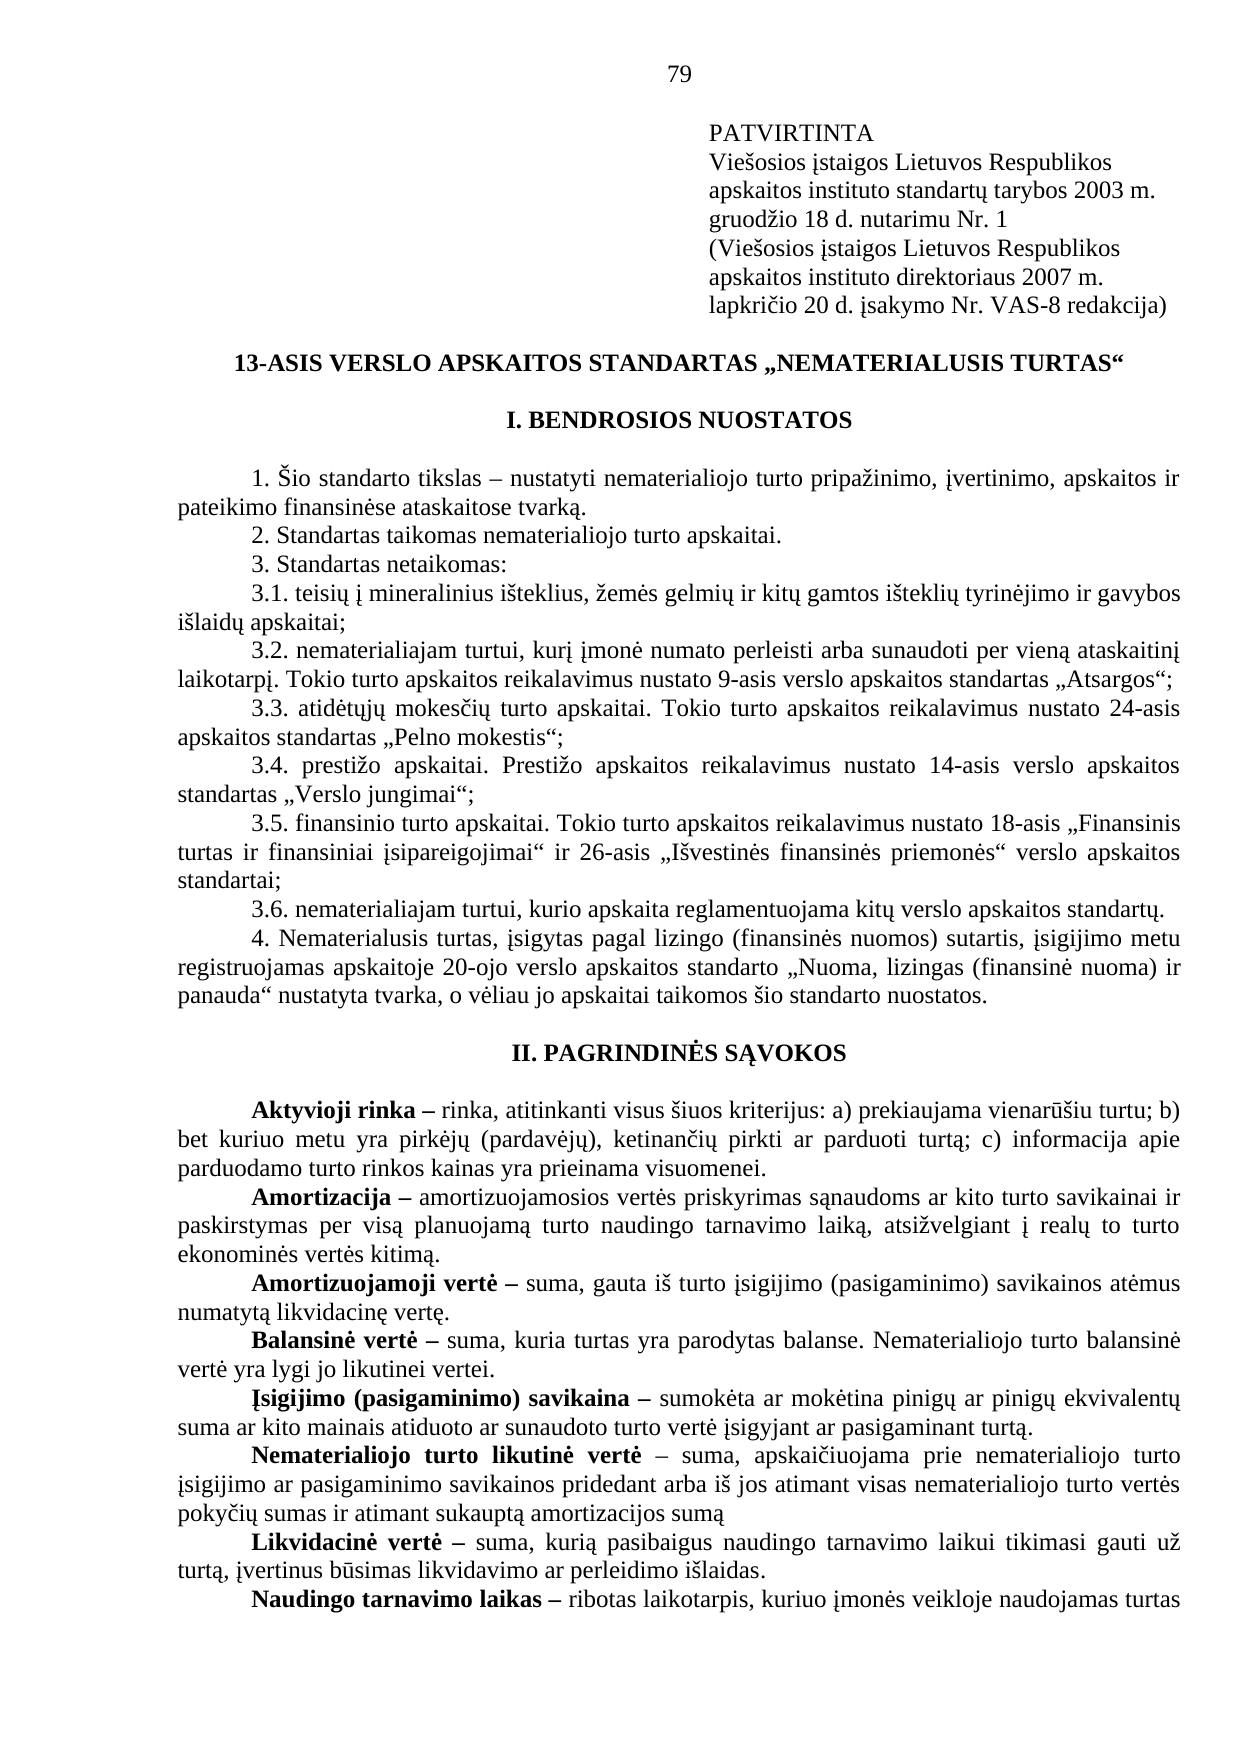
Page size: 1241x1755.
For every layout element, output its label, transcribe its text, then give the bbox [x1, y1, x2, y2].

text 2. Standartas taikomas nematerialiojo turto apskaitai. [177, 521, 1181, 549]
text 3.2. nematerialiajam turtui, kurį įmonė numato perleisti arba sunaudoti per vieną ataskaitinį laikotarpį. Tokio turto apskaitos reikalavimus nustato 9-asis verslo apskaitos standartas „Atsargos“; [177, 636, 1181, 693]
text apskaitos instituto direktoriaus 2007 m. [177, 262, 1181, 291]
text Nematerialiojo turto likutinė vertė – suma, apskaičiuojama prie nematerialiojo turto įsigijimo ar pasigaminimo savikainos pridedant arba iš jos atimant visas nematerialiojo turto vertės pokyčių sumas ir atimant sukauptą amortizacijos sumą [177, 1441, 1181, 1527]
text I. BENDROSIOS NUOSTATOS [177, 406, 1181, 434]
text 3.5. finansinio turto apskaitai. Tokio turto apskaitos reikalavimus nustato 18-asis „Finansinis turtas ir finansiniai įsipareigojimai“ ir 26-asis „Išvestinės finansinės priemonės“ verslo apskaitos standartai; [177, 808, 1181, 894]
text PATVIRTINTA [709, 118, 1181, 147]
text apskaitos instituto standartų tarybos 2003 m. [177, 176, 1181, 204]
text lapkričio 20 d. įsakymo Nr. VAS-8 redakcija) [177, 291, 1181, 319]
text II. PAGRINDINĖS SĄVOKOS [177, 1038, 1181, 1067]
text (Viešosios įstaigos Lietuvos Respublikos [177, 233, 1181, 262]
text Naudingo tarnavimo laikas – ribotas laikotarpis, kuriuo įmonės veikloje naudojamas turtas [177, 1584, 1181, 1613]
text Balansinė vertė – suma, kuria turtas yra parodytas balanse. Nematerialiojo turto balansinė vertė yra lygi jo likutinei vertei. [177, 1326, 1181, 1383]
text 3.4. prestižo apskaitai. Prestižo apskaitos reikalavimus nustato 14-asis verslo apskaitos standartas „Verslo jungimai“; [177, 751, 1181, 808]
text 3. Standartas netaikomas: [177, 549, 1181, 578]
text 3.3. atidėtųjų mokesčių turto apskaitai. Tokio turto apskaitos reikalavimus nustato 24-asis apskaitos standartas „Pelno mokestis“; [177, 693, 1181, 751]
text 3.6. nematerialiajam turtui, kurio apskaita reglamentuojama kitų verslo apskaitos standartų. [177, 894, 1181, 923]
text 4. Nematerialusis turtas, įsigytas pagal lizingo (finansinės nuomos) sutartis, įsigijimo metu registruojamas apskaitoje 20-ojo verslo apskaitos standarto „Nuoma, lizingas (finansinė nuoma) ir panauda“ nustatyta tvarka, o vėliau jo apskaitai taikomos šio standarto nuostatos. [177, 923, 1181, 1009]
text Aktyvioji rinka – rinka, atitinkanti visus šiuos kriterijus: a) prekiaujama vienarūšiu turtu; b) bet kuriuo metu yra pirkėjų (pardavėjų), ketinančių pirkti ar parduoti turtą; c) informacija apie parduodamo turto rinkos kainas yra prieinama visuomenei. [177, 1096, 1181, 1182]
text Amortizuojamoji vertė – suma, gauta iš turto įsigijimo (pasigaminimo) savikainos atėmus numatytą likvidacinę vertę. [177, 1268, 1181, 1326]
text 13-ASIS VERSLO APSKAITOS STANDARTAS „NEMATERIALUSIS TURTAS“ [177, 348, 1181, 377]
text Viešosios įstaigos Lietuvos Respublikos [177, 147, 1181, 176]
text 1. Šio standarto tikslas – nustatyti nematerialiojo turto pripažinimo, įvertinimo, apskaitos ir pateikimo finansinėse ataskaitose tvarką. [177, 463, 1181, 521]
text Amortizacija – amortizuojamosios vertės priskyrimas sąnaudoms ar kito turto savikainai ir paskirstymas per visą planuojamą turto naudingo tarnavimo laiką, atsižvelgiant į realų to turto ekonominės vertės kitimą. [177, 1182, 1181, 1268]
text Įsigijimo (pasigaminimo) savikaina – sumokėta ar mokėtina pinigų ar pinigų ekvivalentų suma ar kito mainais atiduoto ar sunaudoto turto vertė įsigyjant ar pasigaminant turtą. [177, 1383, 1181, 1441]
text gruodžio 18 d. nutarimu Nr. 1 [177, 204, 1181, 233]
text 3.1. teisių į mineralinius išteklius, žemės gelmių ir kitų gamtos išteklių tyrinėjimo ir gavybos išlaidų apskaitai; [177, 578, 1181, 636]
text Likvidacinė vertė – suma, kurią pasibaigus naudingo tarnavimo laikui tikimasi gauti už turtą, įvertinus būsimas likvidavimo ar perleidimo išlaidas. [177, 1527, 1181, 1584]
